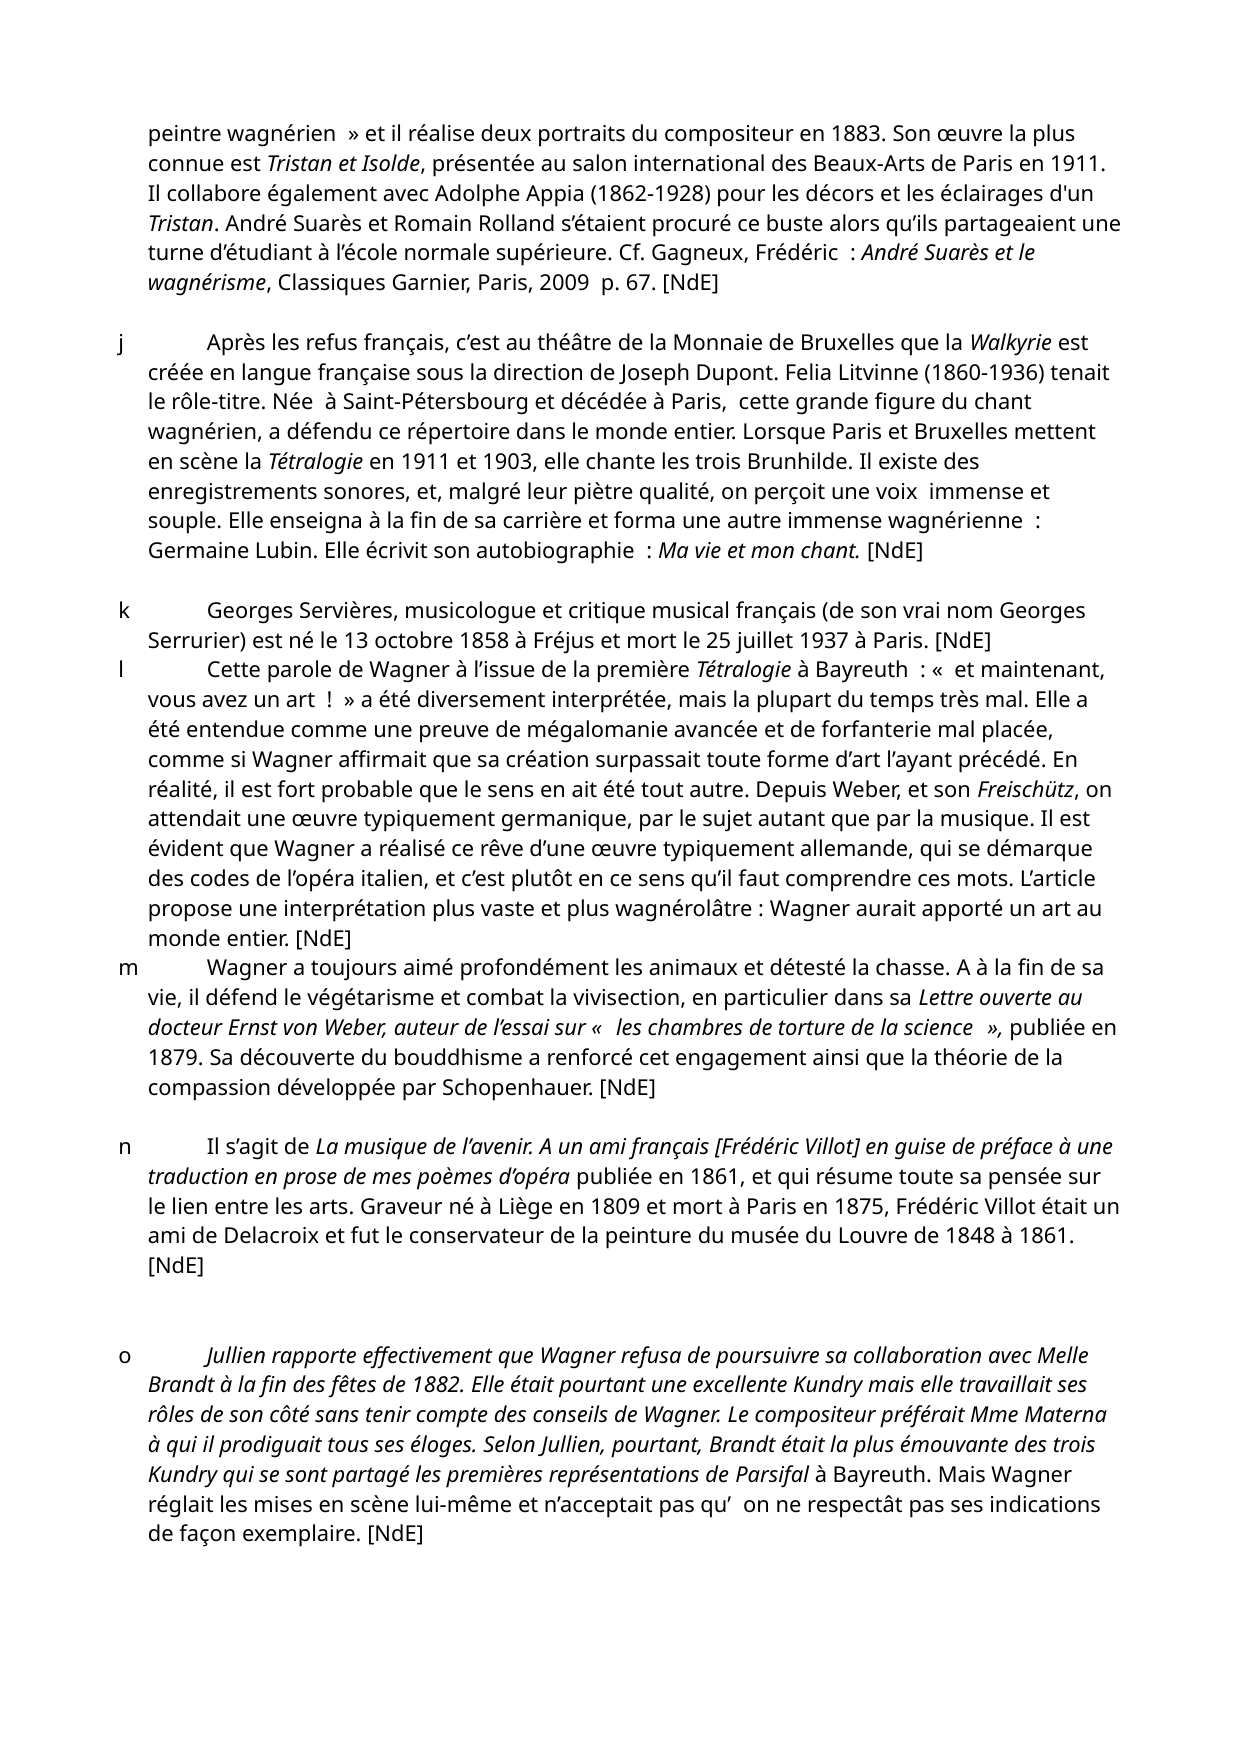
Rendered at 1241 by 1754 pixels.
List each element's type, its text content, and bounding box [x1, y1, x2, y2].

text Après les refus français, c’est au théâtre de la Monnaie de Bruxelles que la Walkyrie est créée en langue française sous la direction de Joseph Dupont. Felia Litvinne (1860-1936) tenait le rôle-titre. Née à Saint-Pétersbourg et décédée à Paris, cette grande figure du chant wagnérien, a défendu ce répertoire dans le monde entier. Lorsque Paris et Bruxelles mettent en scène la Tétralogie en 1911 et 1903, elle chante les trois Brunhilde. Il existe des enregistrements sonores, et, malgré leur piètre qualité, on perçoit une voix immense et souple. Elle enseigna à la fin de sa carrière et forma une autre immense wagnérienne : Germaine Lubin. Elle écrivit son autobiographie : Ma vie et mon chant. [NdE] [118, 327, 1122, 565]
text peintre wagnérien » et il réalise deux portraits du compositeur en 1883. Son œuvre la plus connue est Tristan et Isolde, présentée au salon international des Beaux-Arts de Paris en 1911. Il collabore également avec Adolphe Appia (1862-1928) pour les décors et les éclairages d'un Tristan. André Suarès et Romain Rolland s’étaient procuré ce buste alors qu’ils partageaient une turne d’étudiant à l’école normale supérieure. Cf. Gagneux, Frédéric : André Suarès et le wagnérisme, Classiques Garnier, Paris, 2009 p. 67. [NdE] [118, 118, 1122, 297]
text Cette parole de Wagner à l’issue de la première Tétralogie à Bayreuth : « et maintenant, vous avez un art ! » a été diversement interprétée, mais la plupart du temps très mal. Elle a été entendue comme une preuve de mégalomanie avancée et de forfanterie mal placée, comme si Wagner affirmait que sa création surpassait toute forme d’art l’ayant précédé. En réalité, il est fort probable que le sens en ait été tout autre. Depuis Weber, et son Freischütz, on attendait une œuvre typiquement germanique, par le sujet autant que par la musique. Il est évident que Wagner a réalisé ce rêve d’une œuvre typiquement allemande, qui se démarque des codes de l’opéra italien, et c’est plutôt en ce sens qu’il faut comprendre ces mots. L’article propose une interprétation plus vaste et plus wagnérolâtre : Wagner aurait apporté un art au monde entier. [NdE] [118, 654, 1122, 952]
text Wagner a toujours aimé profondément les animaux et détesté la chasse. A à la fin de sa vie, il défend le végétarisme et combat la vivisection, en particulier dans sa Lettre ouverte au docteur Ernst von Weber, auteur de l’essai sur « les chambres de torture de la science », publiée en 1879. Sa découverte du bouddhisme a renforcé cet engagement ainsi que la théorie de la compassion développée par Schopenhauer. [NdE] [118, 952, 1122, 1101]
text Il s’agit de La musique de l’avenir. A un ami français [Frédéric Villot] en guise de préface à une traduction en prose de mes poèmes d’opéra publiée en 1861, et qui résume toute sa pensée sur le lien entre les arts. Graveur né à Liège en 1809 et mort à Paris en 1875, Frédéric Villot était un ami de Delacroix et fut le conservateur de la peinture du musée du Louvre de 1848 à 1861. [NdE] [118, 1131, 1122, 1280]
text Jullien rapporte effectivement que Wagner refusa de poursuivre sa collaboration avec Melle Brandt à la fin des fêtes de 1882. Elle était pourtant une excellente Kundry mais elle travaillait ses rôles de son côté sans tenir compte des conseils de Wagner. Le compositeur préférait Mme Materna à qui il prodiguait tous ses éloges. Selon Jullien, pourtant, Brandt était la plus émouvante des trois Kundry qui se sont partagé les premières représentations de Parsifal à Bayreuth. Mais Wagner réglait les mises en scène lui-même et n’acceptait pas qu’ on ne respectât pas ses indications de façon exemplaire. [NdE] [118, 1339, 1122, 1548]
text Georges Servières, musicologue et critique musical français (de son vrai nom Georges Serrurier) est né le 13 octobre 1858 à Fréjus et mort le 25 juillet 1937 à Paris. [NdE] [118, 595, 1122, 654]
